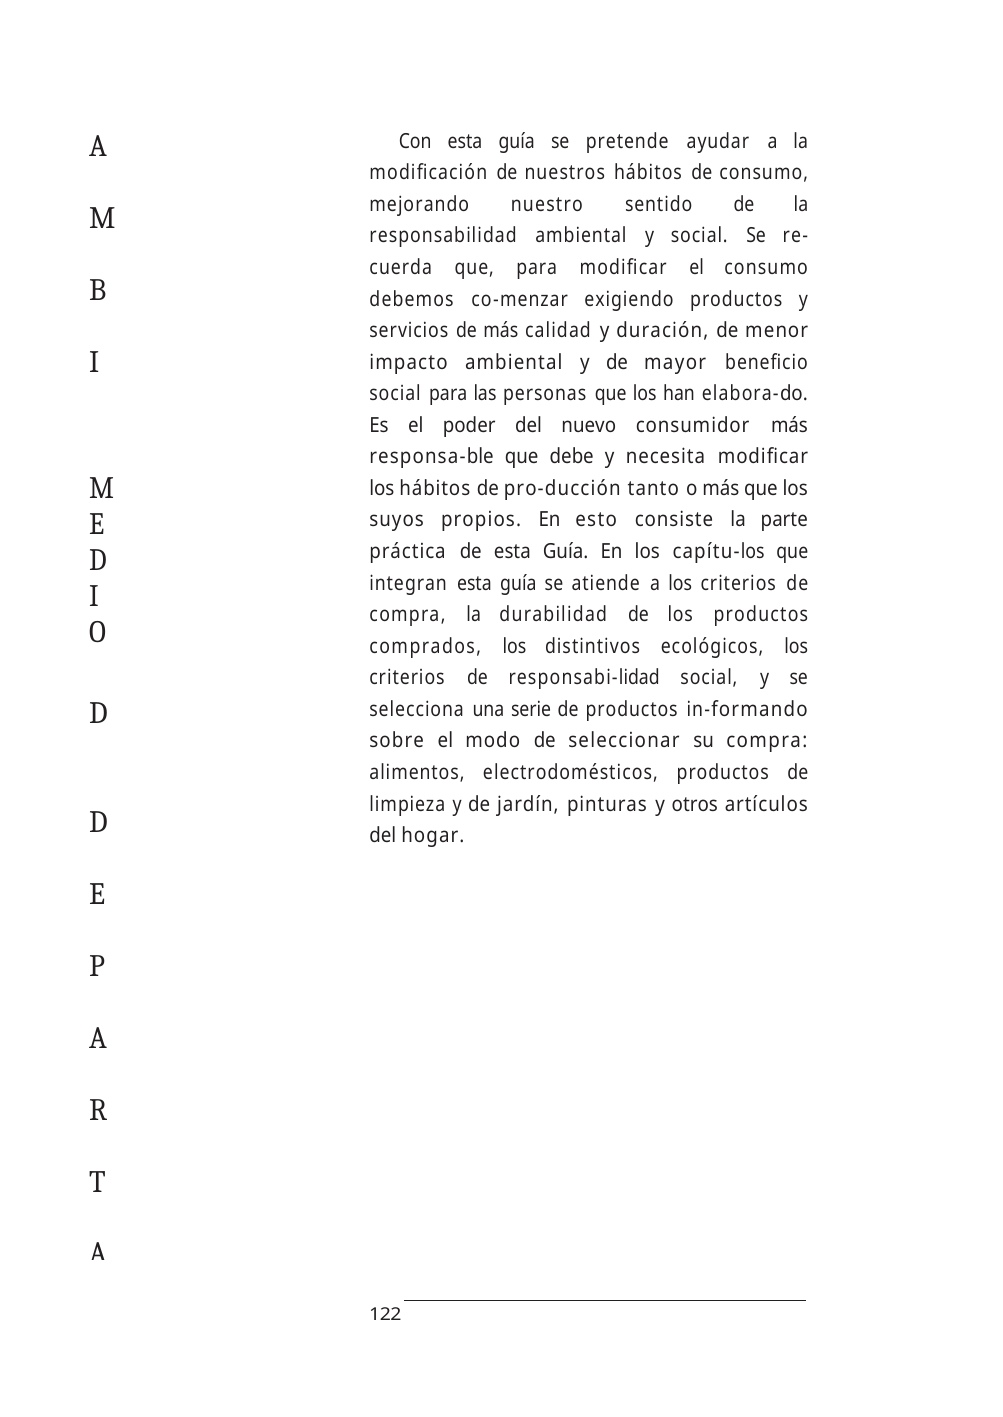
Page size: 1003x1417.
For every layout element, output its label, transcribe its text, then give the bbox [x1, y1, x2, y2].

text A M B I E N T E [89, 128, 128, 419]
text D E [89, 695, 128, 754]
text D E P A R T A M E N T O [89, 804, 128, 1260]
text Con esta guía se pretende ayudar a la modificación de nuestros hábitos de consumo, mejorando nuestro sentido de la responsabilidad ambiental y social. Se re-cuerda que, para modificar el consumo debemos co-menzar exigiendo productos y servicios de más calidad y duración, de menor impacto ambiental y de mayor beneficio social para las personas que los han elabora-do. Es el poder del nuevo consumidor más responsa-ble que debe y necesita modificar los hábitos de pro-ducción tanto o más que los suyos propios. En esto consiste la parte práctica de esta Guía. En los capítu-los que integran esta guía se atiende a los criterios de compra, la durabilidad de los productos comprados, los distintivos ecológicos, los criterios de responsabi-lidad social, y se selecciona una serie de productos in-formando sobre el modo de seleccionar su compra: alimentos, electrodomésticos, productos de limpieza y de jardín, pinturas y otros artículos del hogar. [369, 126, 808, 849]
text M E D I O [89, 470, 128, 645]
